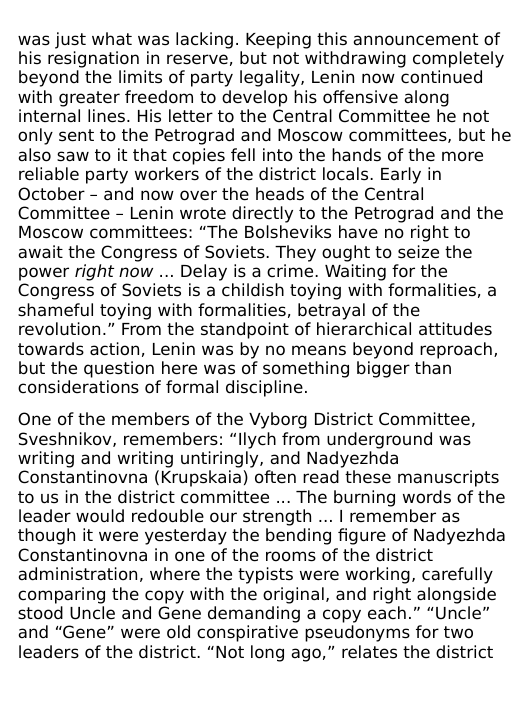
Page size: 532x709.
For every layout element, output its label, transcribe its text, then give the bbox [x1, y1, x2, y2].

text One of the members of the Vyborg District Committee, Sveshnikov, remembers: “Ilych from underground was writing and writing untiringly, and Nadyezhda Constantinovna (Krupskaia) often read these manuscripts to us in the district committee ... The burning words of the leader would redouble our strength ... I remember as though it were yesterday the bending figure of Nadyezhda Constantinovna in one of the rooms of the district administration, where the typists were working, carefully comparing the copy with the original, and right alongside stood Uncle and Gene demanding a copy each.” “Uncle” and “Gene” were old conspirative pseudonyms for two leaders of the district. “Not long ago,” relates the district [18, 410, 514, 662]
text was just what was lacking. Keeping this announcement of his resignation in reserve, but not withdrawing completely beyond the limits of party legality, Lenin now continued with greater freedom to develop his offensive along internal lines. His letter to the Central Committee he not only sent to the Petrograd and Moscow committees, but he also saw to it that copies fell into the hands of the more reliable party workers of the district locals. Early in October – and now over the heads of the Central Committee – Lenin wrote directly to the Petrograd and the Moscow committees: “The Bolsheviks have no right to await the Congress of Soviets. They ought to seize the power right now ... Delay is a crime. Waiting for the Congress of Soviets is a childish toying with formalities, a shameful toying with formalities, betrayal of the revolution.” From the standpoint of hierarchical attitudes towards action, Lenin was by no means beyond reproach, but the question here was of something bigger than considerations of formal discipline. [18, 29, 514, 398]
